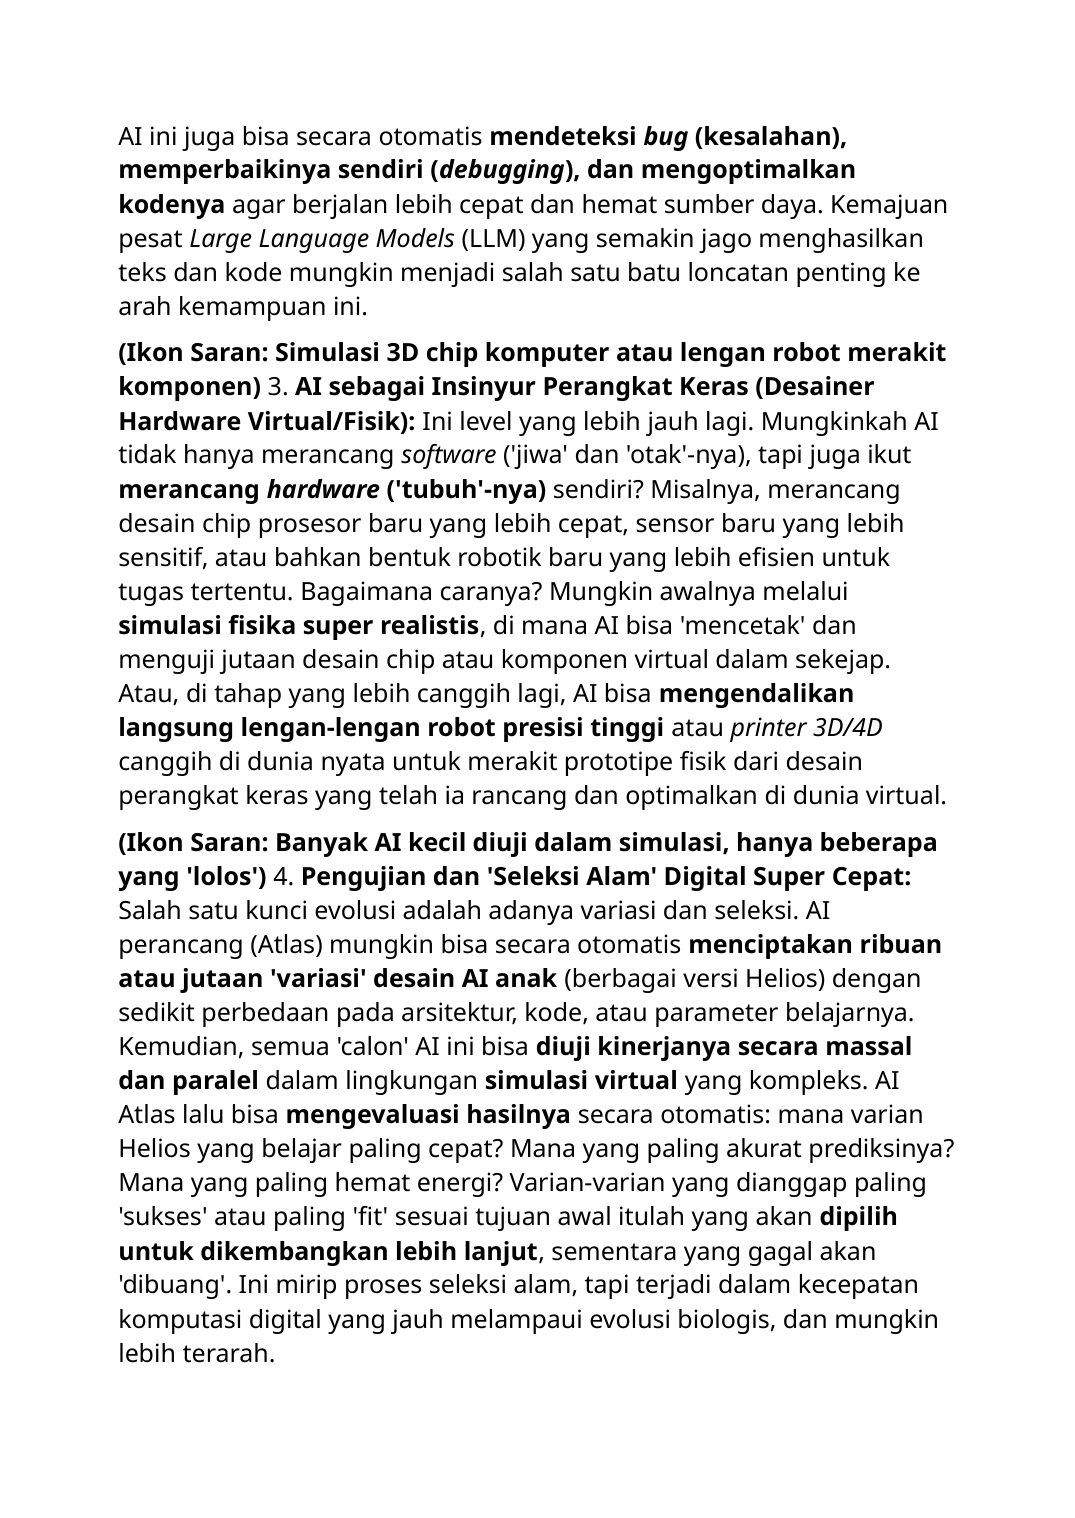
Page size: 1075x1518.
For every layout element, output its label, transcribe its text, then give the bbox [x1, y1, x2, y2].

text (Ikon Saran: Banyak AI kecil diuji dalam simulasi, hanya beberapa yang 'lolos') 4. Pengujian dan 'Seleksi Alam' Digital Super Cepat: Salah satu kunci evolusi adalah adanya variasi dan seleksi. AI perancang (Atlas) mungkin bisa secara otomatis menciptakan ribuan atau jutaan 'variasi' desain AI anak (berbagai versi Helios) dengan sedikit perbedaan pada arsitektur, kode, atau parameter belajarnya. Kemudian, semua 'calon' AI ini bisa diuji kinerjanya secara massal dan paralel dalam lingkungan simulasi virtual yang kompleks. AI Atlas lalu bisa mengevaluasi hasilnya secara otomatis: mana varian Helios yang belajar paling cepat? Mana yang paling akurat prediksinya? Mana yang paling hemat energi? Varian-varian yang dianggap paling 'sukses' atau paling 'fit' sesuai tujuan awal itulah yang akan dipilih untuk dikembangkan lebih lanjut, sementara yang gagal akan 'dibuang'. Ini mirip proses seleksi alam, tapi terjadi dalam kecepatan komputasi digital yang jauh melampaui evolusi biologis, dan mungkin lebih terarah. [118, 824, 957, 1369]
text AI ini juga bisa secara otomatis mendeteksi bug (kesalahan), memperbaikinya sendiri (debugging), dan mengoptimalkan kodenya agar berjalan lebih cepat dan hemat sumber daya. Kemajuan pesat Large Language Models (LLM) yang semakin jago menghasilkan teks dan kode mungkin menjadi salah satu batu loncatan penting ke arah kemampuan ini. [118, 118, 957, 322]
text (Ikon Saran: Simulasi 3D chip komputer atau lengan robot merakit komponen) 3. AI sebagai Insinyur Perangkat Keras (Desainer Hardware Virtual/Fisik): Ini level yang lebih jauh lagi. Mungkinkah AI tidak hanya merancang software ('jiwa' dan 'otak'-nya), tapi juga ikut merancang hardware ('tubuh'-nya) sendiri? Misalnya, merancang desain chip prosesor baru yang lebih cepat, sensor baru yang lebih sensitif, atau bahkan bentuk robotik baru yang lebih efisien untuk tugas tertentu. Bagaimana caranya? Mungkin awalnya melalui simulasi fisika super realistis, di mana AI bisa 'mencetak' dan menguji jutaan desain chip atau komponen virtual dalam sekejap. Atau, di tahap yang lebih canggih lagi, AI bisa mengendalikan langsung lengan-lengan robot presisi tinggi atau printer 3D/4D canggih di dunia nyata untuk merakit prototipe fisik dari desain perangkat keras yang telah ia rancang dan optimalkan di dunia virtual. [118, 335, 957, 812]
